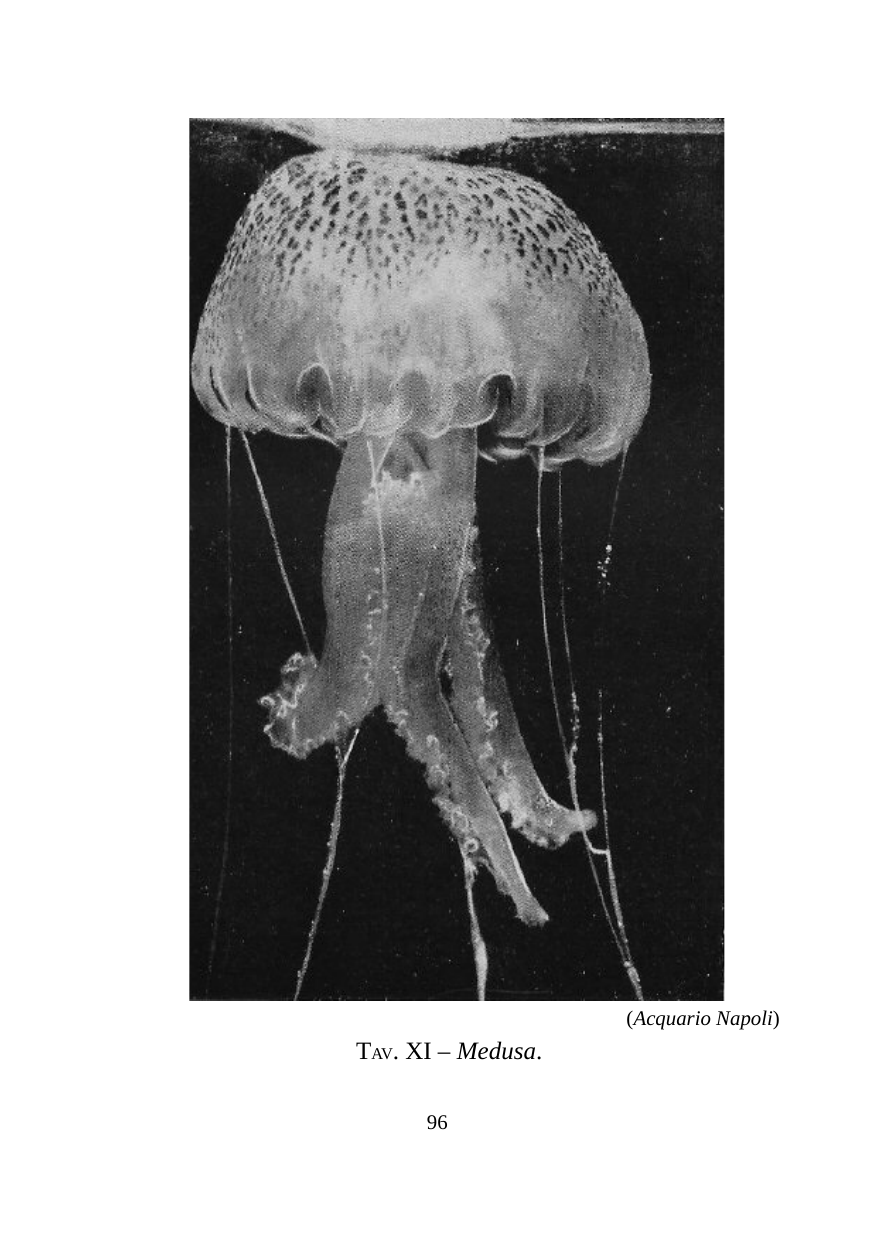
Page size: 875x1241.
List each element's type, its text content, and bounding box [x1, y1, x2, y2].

text (Acquario Napoli) [118, 1001, 779, 1030]
text Tav. XI – Medusa. [118, 1036, 779, 1065]
picture [189, 118, 725, 1001]
